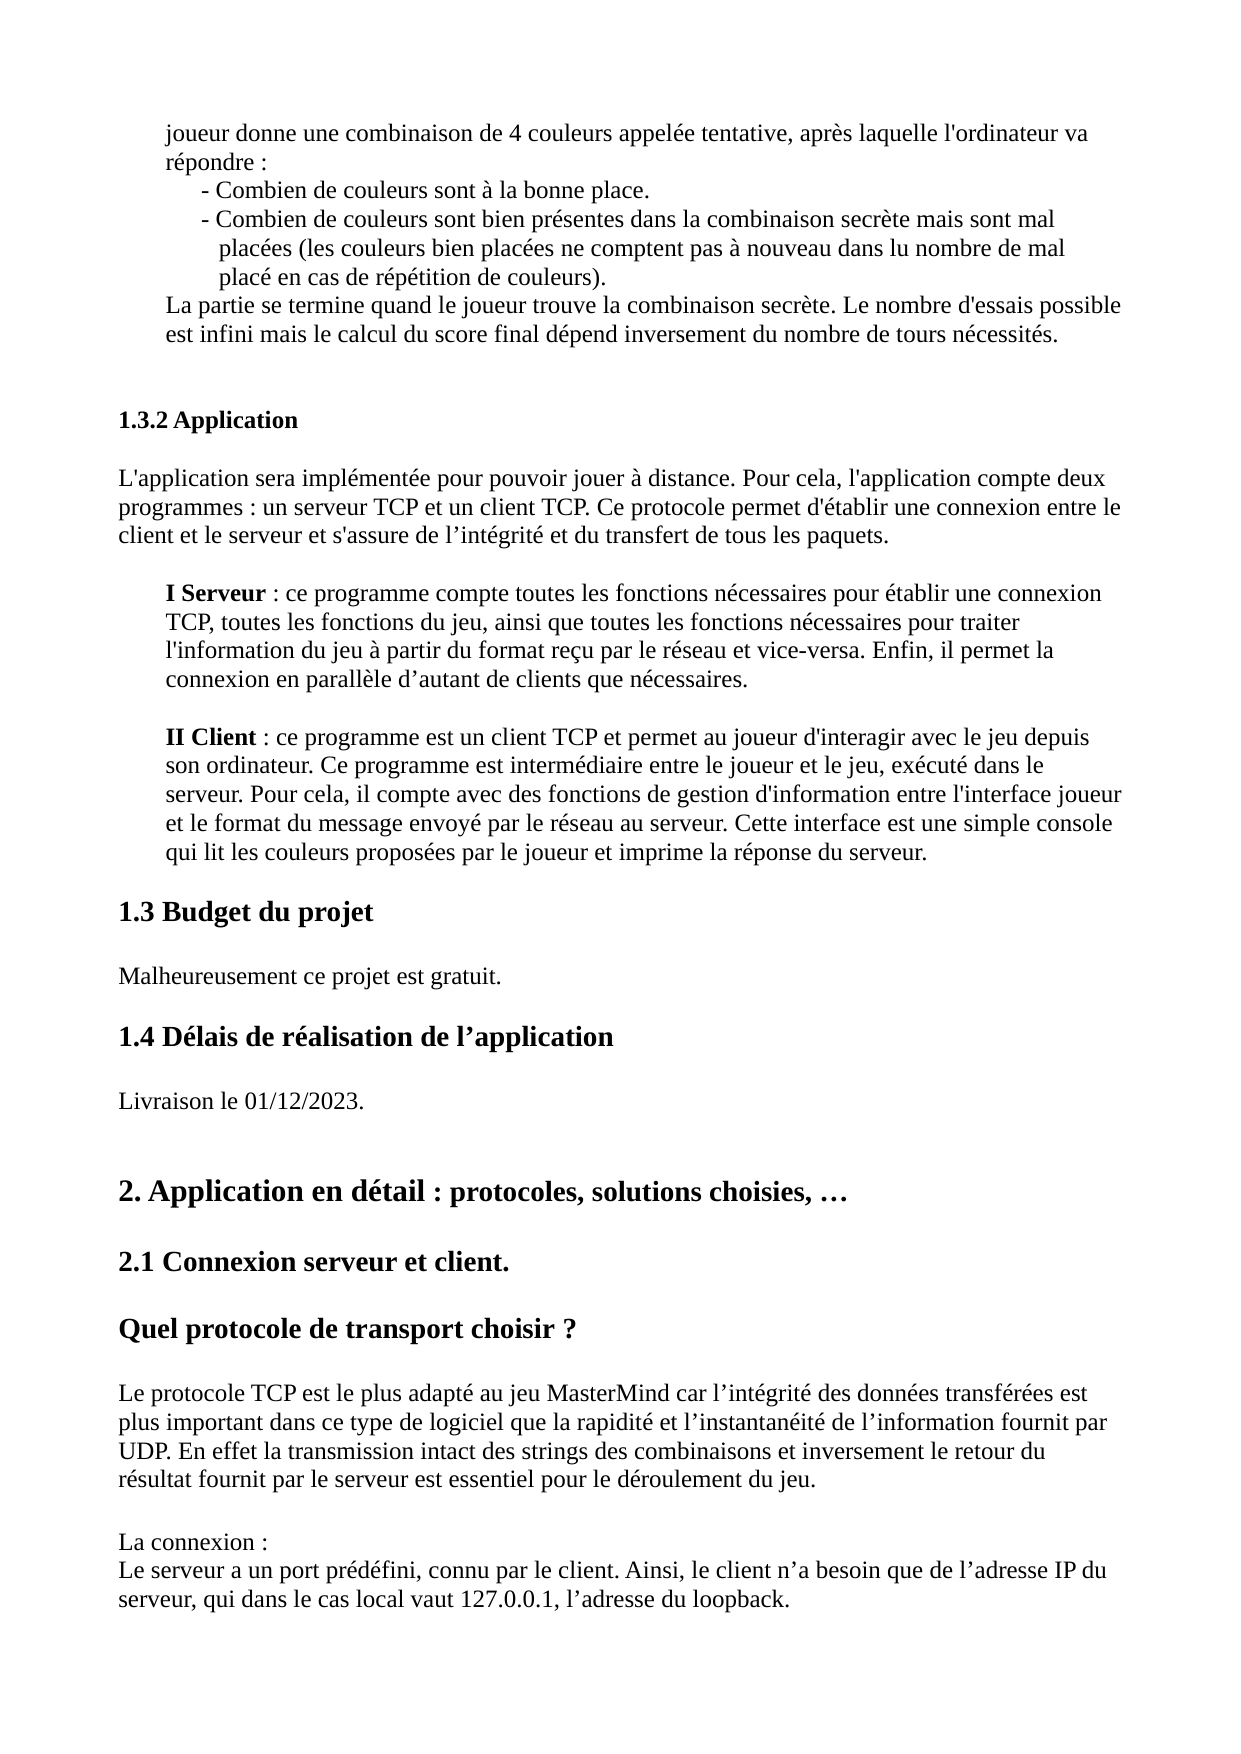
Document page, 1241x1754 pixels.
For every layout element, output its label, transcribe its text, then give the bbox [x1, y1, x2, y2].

text Livraison le 01/12/2023. [118, 1086, 1122, 1115]
text - Combien de couleurs sont à la bonne place. [201, 176, 1122, 204]
text Le protocole TCP est le plus adapté au jeu MasterMind car l’intégrité des données transférées est plus important dans ce type de logiciel que la rapidité et l’instantanéité de l’information fournit par UDP. En effet la transmission intact des strings des combinaisons et inversement le retour du résultat fournit par le serveur est essentiel pour le déroulement du jeu. [118, 1378, 1122, 1493]
text II Client : ce programme est un client TCP et permet au joueur d'interagir avec le jeu depuis son ordinateur. Ce programme est intermédiaire entre le joueur et le jeu, exécuté dans le serveur. Pour cela, il compte avec des fonctions de gestion d'information entre l'interface joueur et le format du message envoyé par le réseau au serveur. Cette interface est une simple console qui lit les couleurs proposées par le joueur et imprime la réponse du serveur. [165, 722, 1122, 866]
text 1.4 Délais de réalisation de l’application [118, 1019, 1122, 1052]
text - Combien de couleurs sont bien présentes dans la combinaison secrète mais sont mal placées (les couleurs bien placées ne comptent pas à nouveau dans lu nombre de mal placé en cas de répétition de couleurs). [201, 204, 1122, 291]
text 1.3.2 Application [118, 406, 1122, 434]
text Malheureusement ce projet est gratuit. [118, 961, 1122, 990]
text L'application sera implémentée pour pouvoir jouer à distance. Pour cela, l'application compte deux programmes : un serveur TCP et un client TCP. Ce protocole permet d'établir une connexion entre le client et le serveur et s'assure de l’intégrité et du transfert de tous les paquets. [118, 463, 1122, 549]
text 1.3 Budget du projet [118, 894, 1122, 928]
text 2.1 Connexion serveur et client. [118, 1244, 1122, 1278]
text joueur donne une combinaison de 4 couleurs appelée tentative, après laquelle l'ordinateur va répondre : [165, 118, 1122, 176]
text La partie se termine quand le joueur trouve la combinaison secrète. Le nombre d'essais possible est infini mais le calcul du score final dépend inversement du nombre de tours nécessités. [165, 291, 1122, 348]
text Quel protocole de transport choisir ? [118, 1311, 1122, 1345]
text La connexion : [118, 1527, 1122, 1556]
text Le serveur a un port prédéfini, connu par le client. Ainsi, le client n’a besoin que de l’adresse IP du serveur, qui dans le cas local vaut 127.0.0.1, l’adresse du loopback. [118, 1556, 1122, 1613]
text 2. Application en détail : protocoles, solutions choisies, … [118, 1172, 1122, 1208]
text I Serveur : ce programme compte toutes les fonctions nécessaires pour établir une connexion TCP, toutes les fonctions du jeu, ainsi que toutes les fonctions nécessaires pour traiter l'information du jeu à partir du format reçu par le réseau et vice-versa. Enfin, il permet la connexion en parallèle d’autant de clients que nécessaires. [165, 578, 1122, 693]
